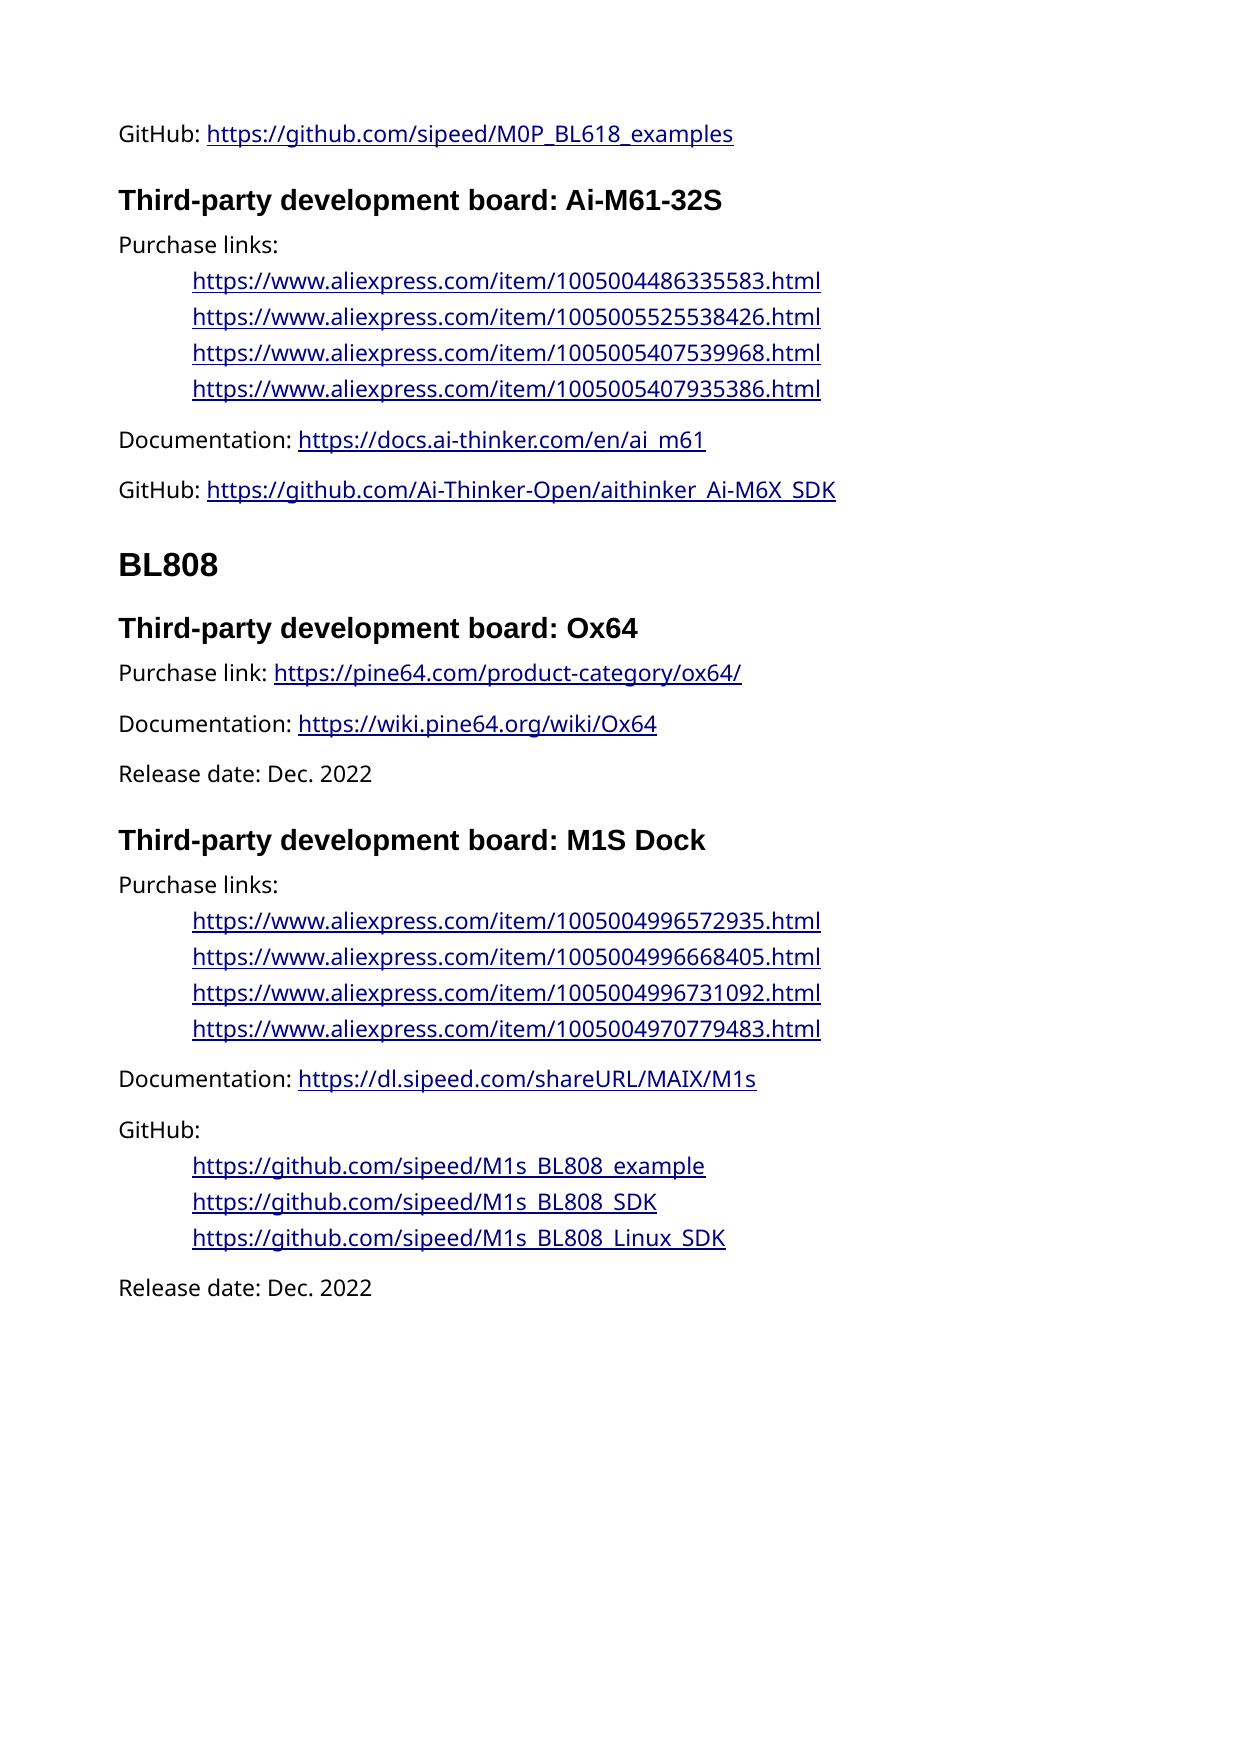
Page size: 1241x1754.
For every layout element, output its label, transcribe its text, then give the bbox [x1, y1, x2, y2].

text Documentation: https://dl.sipeed.com/shareURL/MAIX/M1s [118, 1063, 1122, 1095]
subtitle Third-party development board: M1S Dock [118, 823, 1122, 857]
text GitHub: https://github.com/Ai-Thinker-Open/aithinker_Ai-M6X_SDK [118, 474, 1122, 505]
text Release date: Dec. 2022 [118, 1272, 1122, 1303]
subtitle Third-party development board: Ai-M61-32S [118, 183, 1122, 217]
text https://github.com/sipeed/M1s_BL808_example [192, 1150, 1122, 1181]
text GitHub: [118, 1114, 1122, 1145]
text https://github.com/sipeed/M1s_BL808_SDK [192, 1186, 1122, 1217]
text https://www.aliexpress.com/item/1005004996731092.html [192, 977, 1122, 1008]
subtitle BL808 [118, 545, 1122, 584]
subtitle Third-party development board: Ox64 [118, 611, 1122, 644]
text Purchase link: https://pine64.com/product-category/ox64/ [118, 657, 1122, 688]
text https://www.aliexpress.com/item/1005005525538426.html [192, 301, 1122, 332]
text https://github.com/sipeed/M1s_BL808_Linux_SDK [192, 1222, 1122, 1253]
text Documentation: https://wiki.pine64.org/wiki/Ox64 [118, 707, 1122, 739]
text https://www.aliexpress.com/item/1005005407935386.html [192, 373, 1122, 404]
text https://www.aliexpress.com/item/1005004486335583.html [192, 265, 1122, 296]
text https://www.aliexpress.com/item/1005004970779483.html [192, 1013, 1122, 1044]
text https://www.aliexpress.com/item/1005004996572935.html [192, 905, 1122, 936]
text Purchase links: [118, 229, 1122, 261]
text https://www.aliexpress.com/item/1005004996668405.html [192, 941, 1122, 972]
text Release date: Dec. 2022 [118, 758, 1122, 789]
text Purchase links: [118, 869, 1122, 900]
text https://www.aliexpress.com/item/1005005407539968.html [192, 337, 1122, 368]
text GitHub: https://github.com/sipeed/M0P_BL618_examples [118, 118, 1122, 149]
text Documentation: https://docs.ai-thinker.com/en/ai_m61 [118, 423, 1122, 455]
